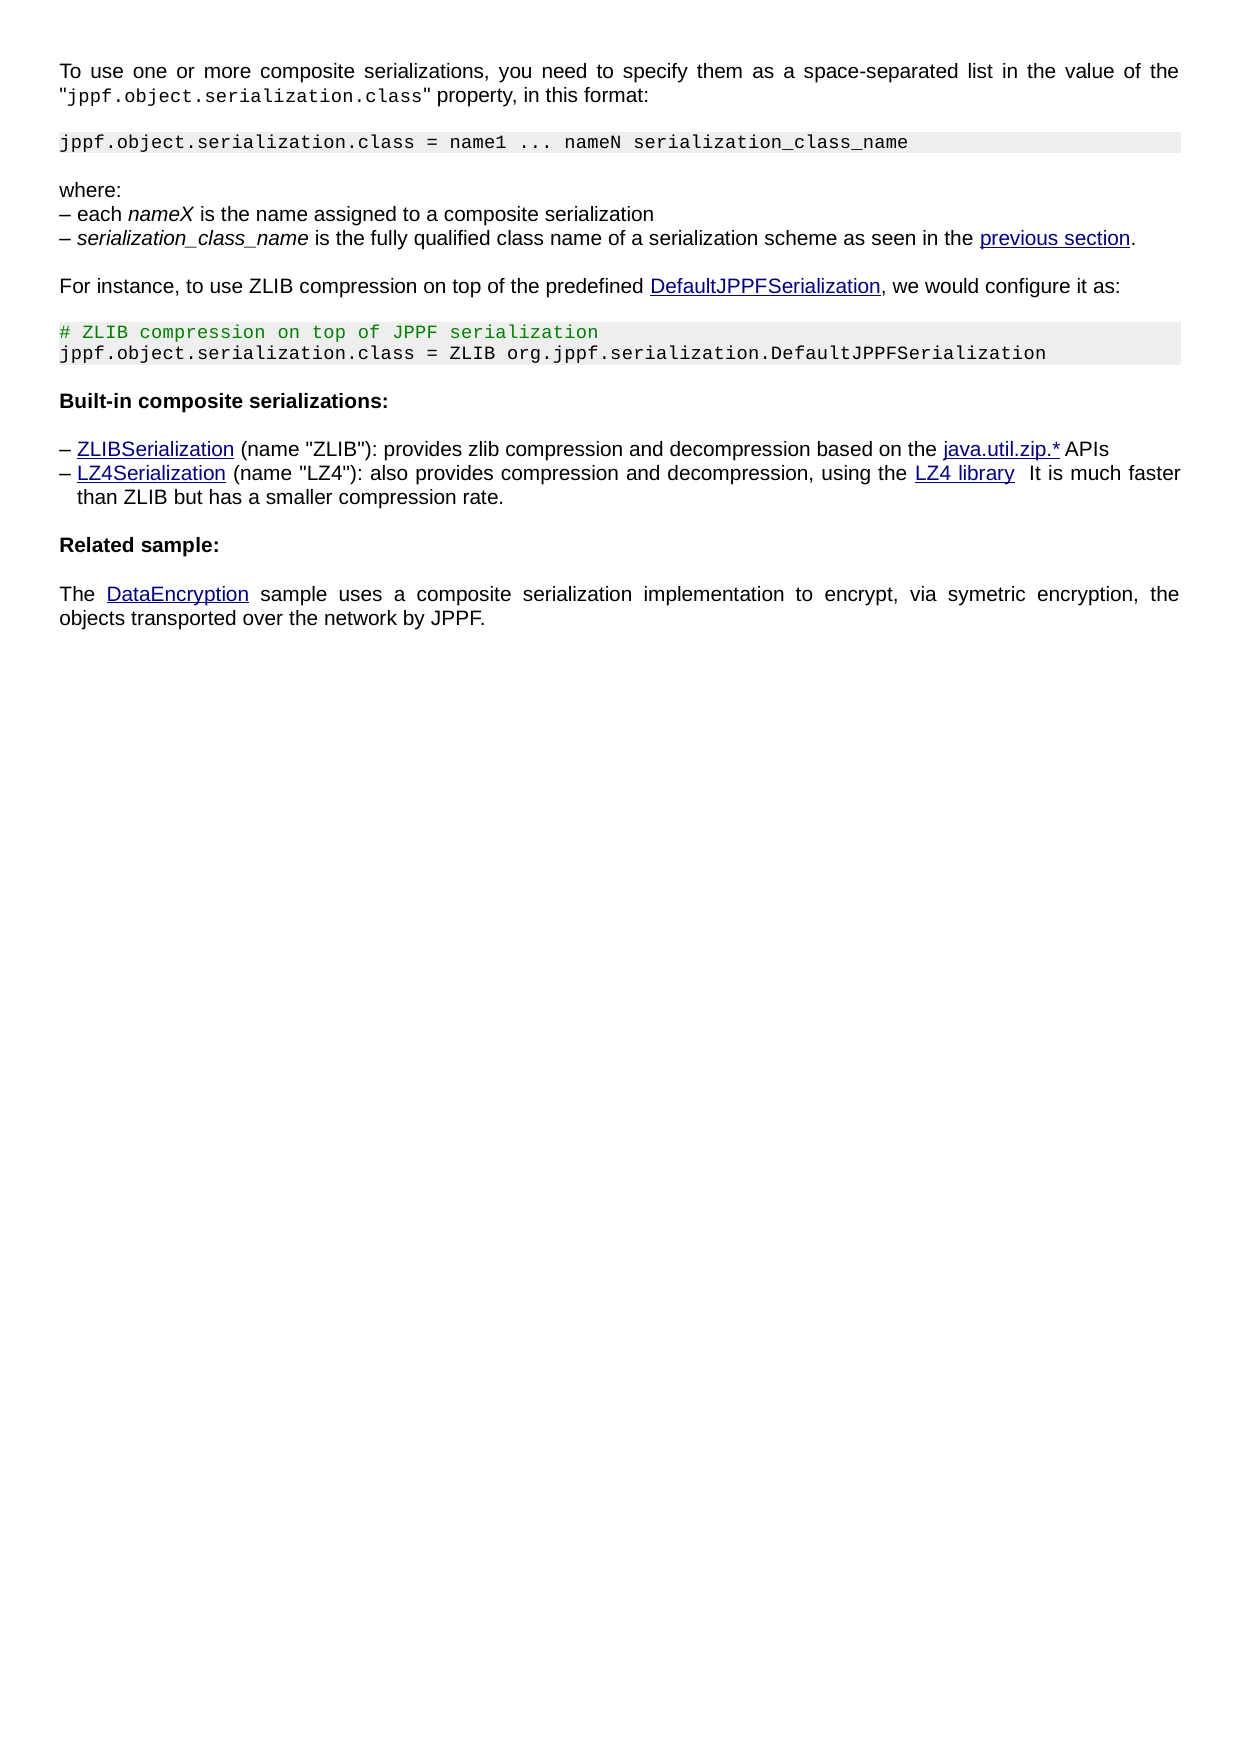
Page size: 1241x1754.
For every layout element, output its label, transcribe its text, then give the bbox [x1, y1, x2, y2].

list LZ4Serialization (name "LZ4"): also provides compression and decompression, using the LZ4 library It is much faster than ZLIB but has a smaller compression rate. [59, 461, 1181, 509]
text For instance, to use ZLIB compression on top of the predefined DefaultJPPFSerialization, we would configure it as: [59, 274, 1181, 298]
list each nameX is the name assigned to a composite serialization [59, 202, 1181, 226]
text jppf.object.serialization.class = ZLIB org.jppf.serialization.DefaultJPPFSerialization [59, 343, 1181, 365]
text To use one or more composite serializations, you need to specify them as a space-separated list in the value of the "jppf.object.serialization.class" property, in this format: [59, 59, 1181, 108]
text The DataEncryption sample uses a composite serialization implementation to encrypt, via symetric encryption, the objects transported over the network by JPPF. [59, 581, 1181, 629]
text Built-in composite serializations: [59, 389, 1181, 413]
list ZLIBSerialization (name "ZLIB"): provides zlib compression and decompression based on the java.util.zip.* APIs [59, 437, 1181, 461]
text Related sample: [59, 533, 1181, 557]
text # ZLIB compression on top of JPPF serialization [59, 322, 1181, 343]
text where: [59, 178, 1181, 202]
list serialization_class_name is the fully qualified class name of a serialization scheme as seen in the previous section. [59, 226, 1181, 250]
text jppf.object.serialization.class = name1 ... nameN serialization_class_name [59, 132, 1181, 153]
